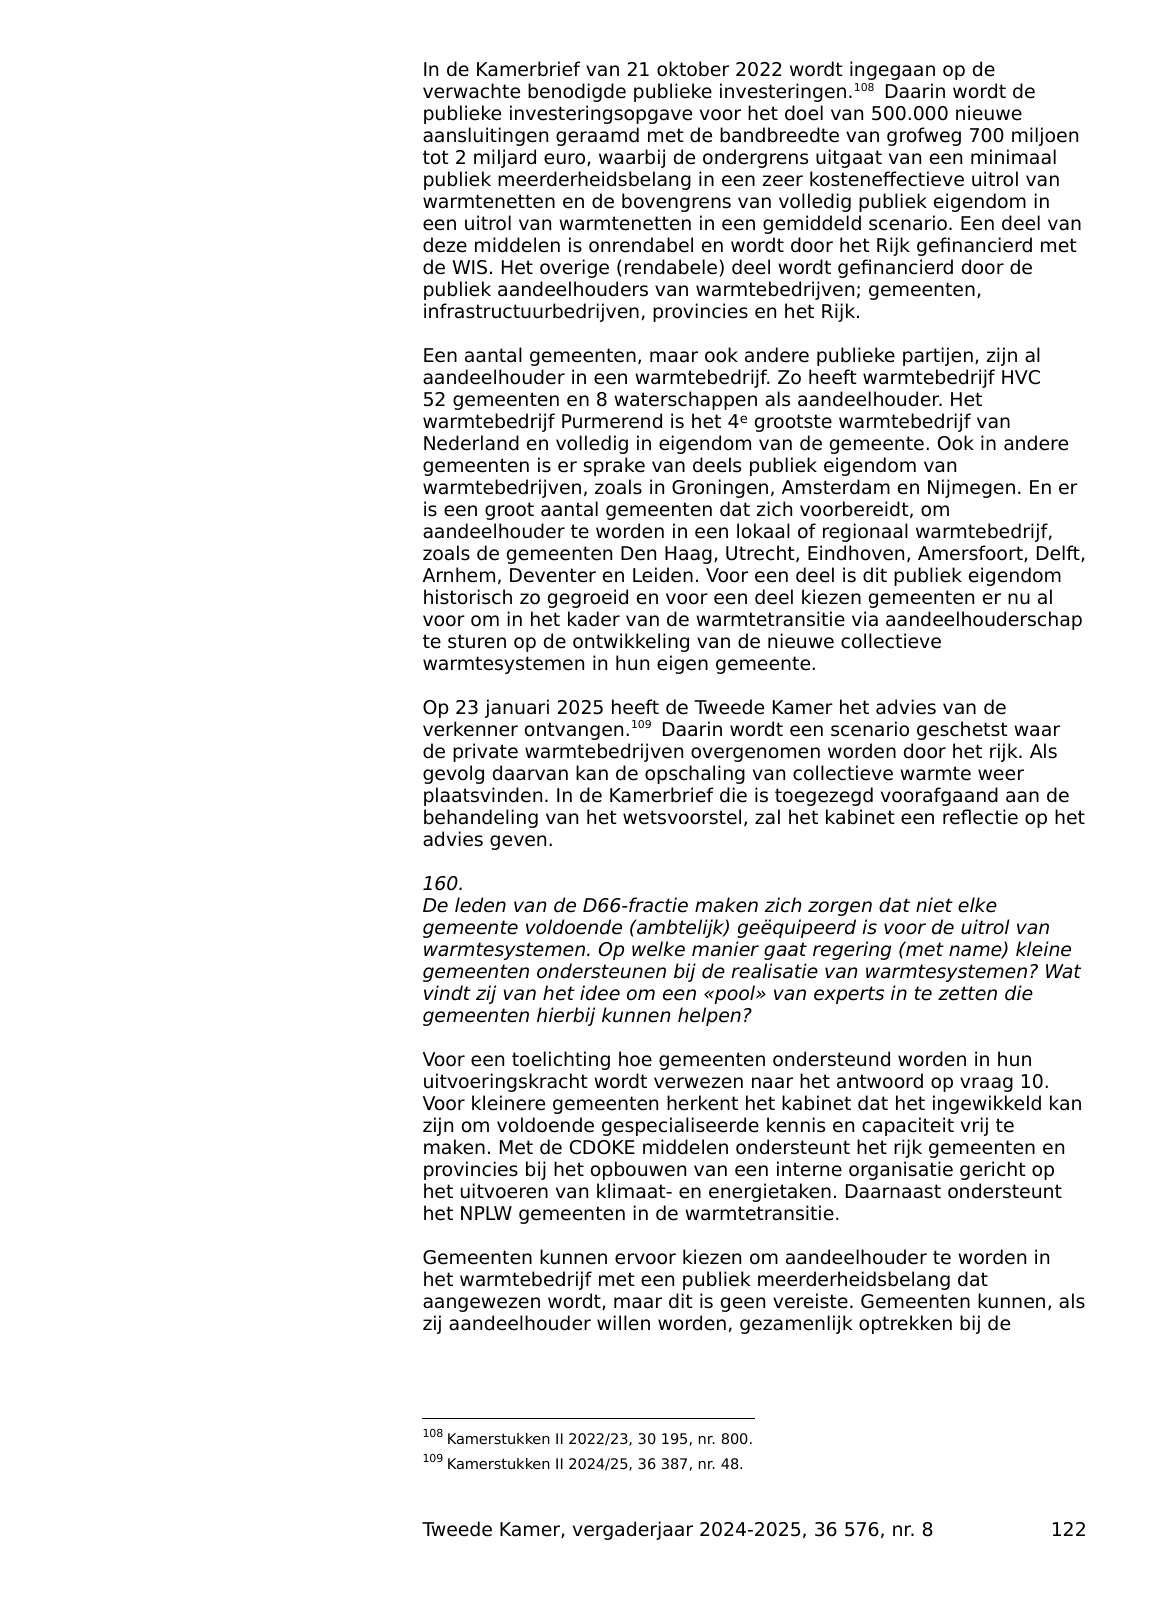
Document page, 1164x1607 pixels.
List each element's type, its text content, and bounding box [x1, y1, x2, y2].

text Een aantal gemeenten, maar ook andere publieke partijen, zijn al aandeelhouder in een warmtebedrijf. Zo heeft warmtebedrijf HVC 52 gemeenten en 8 waterschappen als aandeelhouder. Het warmtebedrijf Purmerend is het 4e grootste warmtebedrijf van Nederland en volledig in eigendom van de gemeente. Ook in andere gemeenten is er sprake van deels publiek eigendom van warmtebedrijven, zoals in Groningen, Amsterdam en Nijmegen. En er is een groot aantal gemeenten dat zich voorbereidt, om aandeelhouder te worden in een lokaal of regionaal warmtebedrijf, zoals de gemeenten Den Haag, Utrecht, Eindhoven, Amersfoort, Delft, Arnhem, Deventer en Leiden. Voor een deel is dit publiek eigendom historisch zo gegroeid en voor een deel kiezen gemeenten er nu al voor om in het kader van de warmtetransitie via aandeelhouderschap te sturen op de ontwikkeling van de nieuwe collectieve warmtesystemen in hun eigen gemeente. [422, 345, 1087, 675]
text Voor een toelichting hoe gemeenten ondersteund worden in hun uitvoeringskracht wordt verwezen naar het antwoord op vraag 10. Voor kleinere gemeenten herkent het kabinet dat het ingewikkeld kan zijn om voldoende gespecialiseerde kennis en capaciteit vrij te maken. Met de CDOKE middelen ondersteunt het rijk gemeenten en provincies bij het opbouwen van een interne organisatie gericht op het uitvoeren van klimaat- en energietaken. Daarnaast ondersteunt het NPLW gemeenten in de warmtetransitie. [422, 1049, 1087, 1225]
text In de Kamerbrief van 21 oktober 2022 wordt ingegaan op de verwachte benodigde publieke investeringen. Daarin wordt de publieke investeringsopgave voor het doel van 500.000 nieuwe aansluitingen geraamd met de bandbreedte van grofweg 700 miljoen tot 2 miljard euro, waarbij de ondergrens uitgaat van een minimaal publiek meerderheidsbelang in een zeer kosteneffectieve uitrol van warmtenetten en de bovengrens van volledig publiek eigendom in een uitrol van warmtenetten in een gemiddeld scenario. Een deel van deze middelen is onrendabel en wordt door het Rijk gefinancierd met de WIS. Het overige (rendabele) deel wordt gefinancierd door de publiek aandeelhouders van warmtebedrijven; gemeenten, infrastructuurbedrijven, provincies en het Rijk. [422, 59, 1087, 323]
text Kamerstukken II 2022/23, 30 195, nr. 800. [422, 1427, 1087, 1449]
text De leden van de D66-fractie maken zich zorgen dat niet elke gemeente voldoende (ambtelijk) geëquipeerd is voor de uitrol van warmtesystemen. Op welke manier gaat regering (met name) kleine gemeenten ondersteunen bij de realisatie van warmtesystemen? Wat vindt zij van het idee om een «pool» van experts in te zetten die gemeenten hierbij kunnen helpen? [422, 895, 1087, 1027]
text Kamerstukken II 2024/25, 36 387, nr. 48. [422, 1452, 1087, 1474]
text Gemeenten kunnen ervoor kiezen om aandeelhouder te worden in het warmtebedrijf met een publiek meerderheidsbelang dat aangewezen wordt, maar dit is geen vereiste. Gemeenten kunnen, als zij aandeelhouder willen worden, gezamenlijk optrekken bij de [422, 1247, 1087, 1335]
text 160. [422, 873, 1087, 895]
text Op 23 januari 2025 heeft de Tweede Kamer het advies van de verkenner ontvangen. Daarin wordt een scenario geschetst waar de private warmtebedrijven overgenomen worden door het rijk. Als gevolg daarvan kan de opschaling van collectieve warmte weer plaatsvinden. In de Kamerbrief die is toegezegd voorafgaand aan de behandeling van het wetsvoorstel, zal het kabinet een reflectie op het advies geven. [422, 697, 1087, 851]
